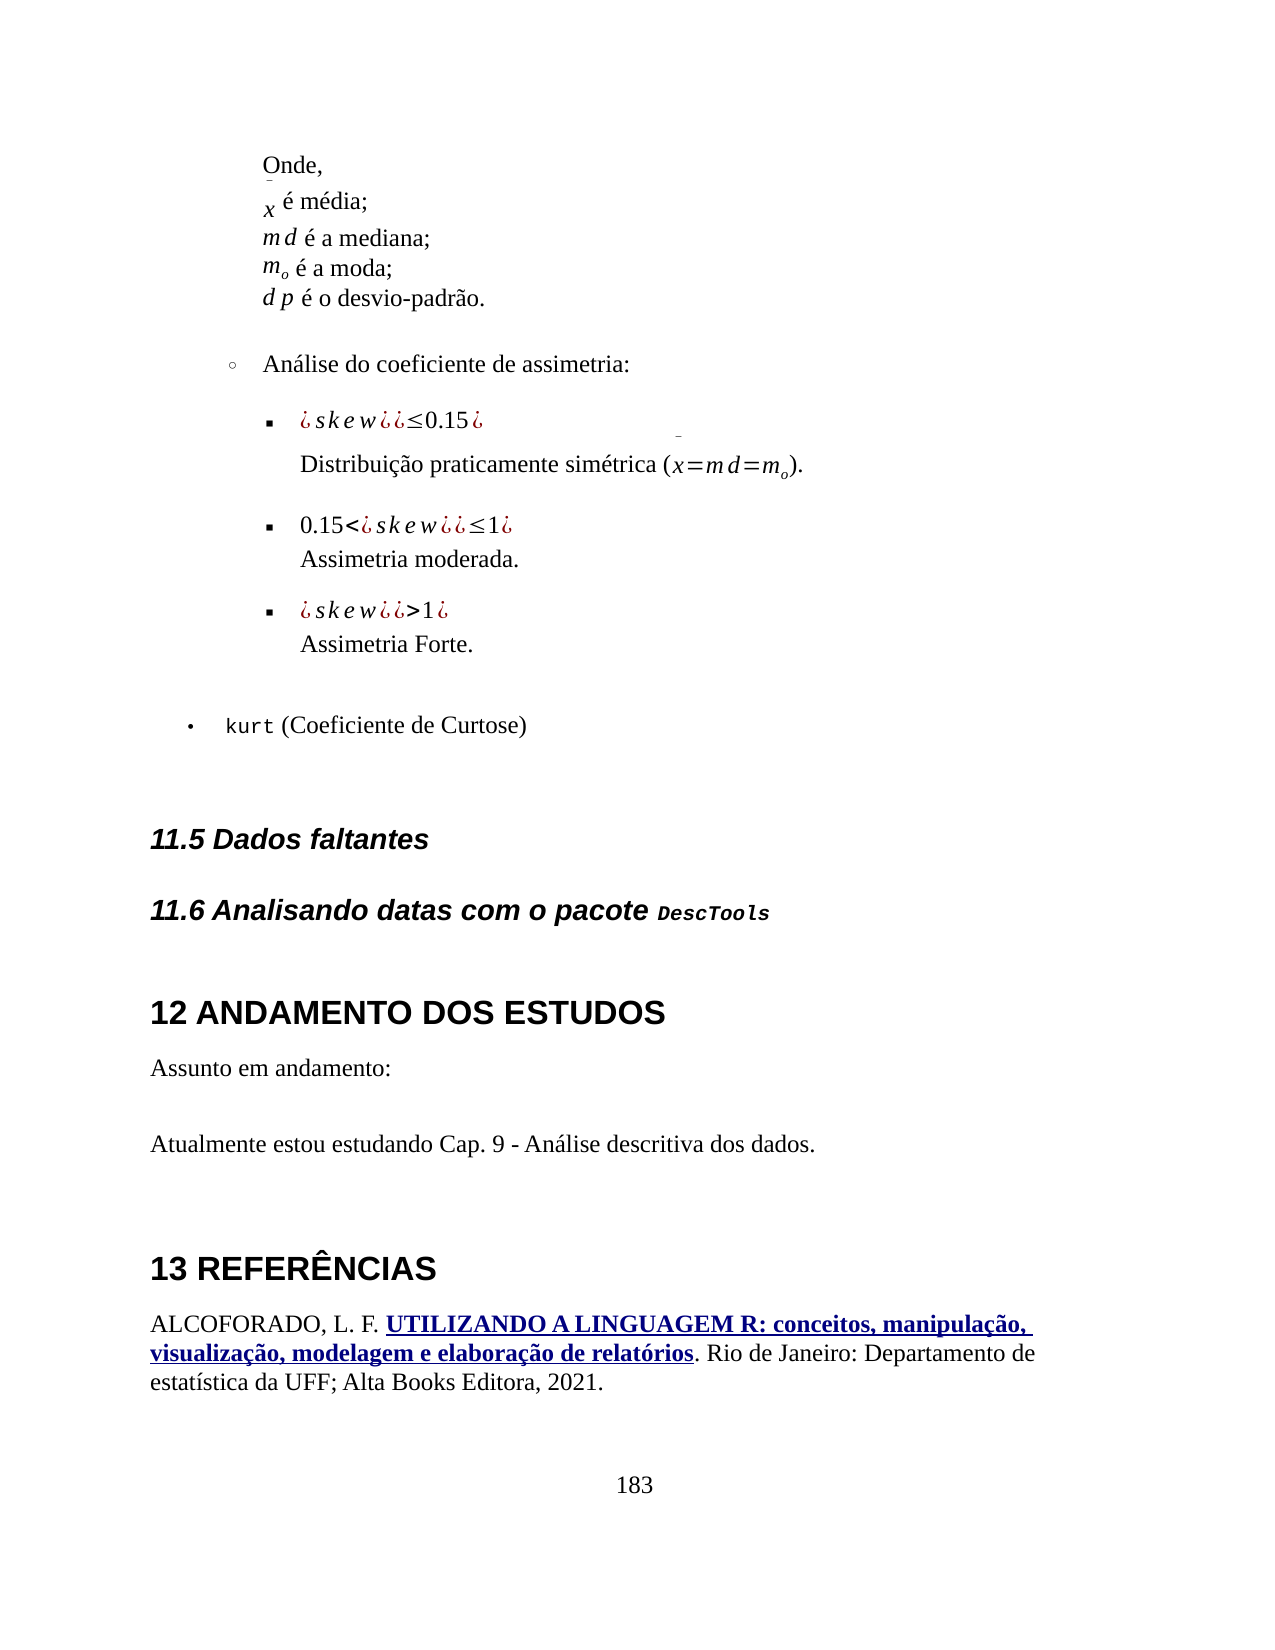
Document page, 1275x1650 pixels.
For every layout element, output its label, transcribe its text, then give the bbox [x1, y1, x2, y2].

list Análise do coeficiente de assimetria: [225, 349, 1125, 407]
text ALCOFORADO, L. F. UTILIZANDO A LINGUAGEM R: conceitos, manipulação, visualização, modelagem e elaboração de relatórios. Rio de Janeiro: Departamento de estatística da UFF; Alta Books Editora, 2021. [150, 1309, 1125, 1395]
subtitle 13 REFERÊNCIAS [150, 1249, 1125, 1288]
text Assunto em andamento: [150, 1053, 1125, 1111]
list Assimetria Forte. [262, 596, 1125, 681]
subtitle 11.5 Dados faltantes [150, 822, 1125, 856]
text Atualmente estou estudando Cap. 9 - Análise descritiva dos dados. [150, 1129, 1125, 1186]
list Distribuição praticamente simétrica (). [262, 407, 1125, 511]
list Onde, é média; é a mediana; é a moda; é o desvio-padrão. [225, 150, 1125, 341]
subtitle 11.6 Analisando datas com o pacote DescTools [150, 893, 1125, 927]
list kurt (Coeficiente de Curtose) [187, 710, 1125, 768]
subtitle 12 ANDAMENTO DOS ESTUDOS [150, 993, 1125, 1032]
list Assimetria moderada. [262, 511, 1125, 596]
